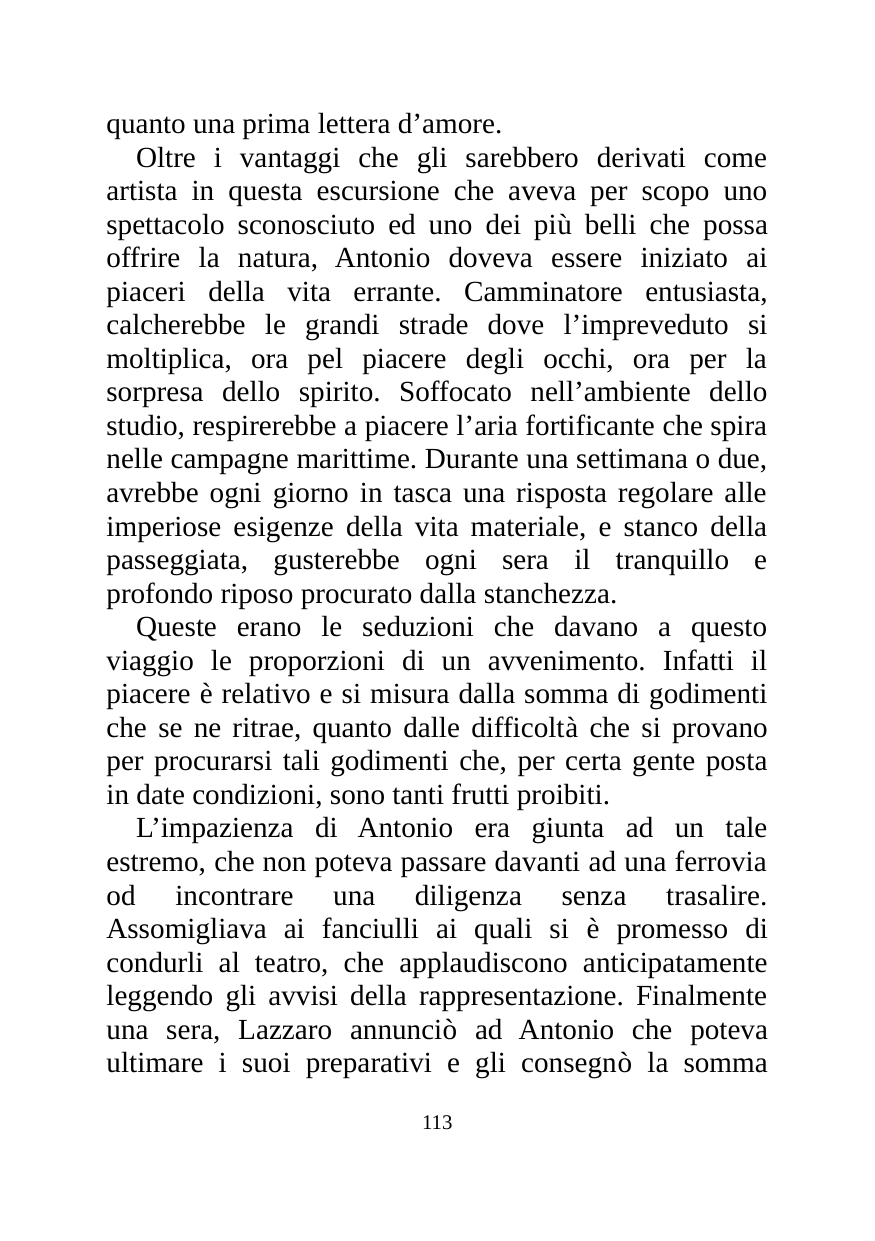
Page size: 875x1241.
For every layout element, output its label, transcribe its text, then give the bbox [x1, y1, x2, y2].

text quanto una prima lettera d’amore. [106, 106, 768, 140]
text Oltre i vantaggi che gli sarebbero derivati come artista in questa escursione che aveva per scopo uno spettacolo sconosciuto ed uno dei più belli che possa offrire la natura, Antonio doveva essere iniziato ai piaceri della vita errante. Camminatore entusiasta, calcherebbe le grandi strade dove l’impreveduto si moltiplica, ora pel piacere degli occhi, ora per la sorpresa dello spirito. Soffocato nell’ambiente dello studio, respirerebbe a piacere l’aria fortificante che spira nelle campagne marittime. Durante una settimana o due, avrebbe ogni giorno in tasca una risposta regolare alle imperiose esigenze della vita materiale, e stanco della passeggiata, gusterebbe ogni sera il tranquillo e profondo riposo procurato dalla stanchezza. [106, 140, 768, 609]
text Queste erano le seduzioni che davano a questo viaggio le proporzioni di un avvenimento. Infatti il piacere è relativo e si misura dalla somma di godimenti che se ne ritrae, quanto dalle difficoltà che si provano per procurarsi tali godimenti che, per certa gente posta in date condizioni, sono tanti frutti proibiti. [106, 609, 768, 811]
text L’impazienza di Antonio era giunta ad un tale estremo, che non poteva passare davanti ad una ferrovia od incontrare una diligenza senza trasalire. Assomigliava ai fanciulli ai quali si è promesso di condurli al teatro, che applaudiscono anticipatamente leggendo gli avvisi della rappresentazione. Finalmente una sera, Lazzaro annunciò ad Antonio che poteva ultimare i suoi preparativi e gli consegnò la somma [106, 811, 768, 1079]
